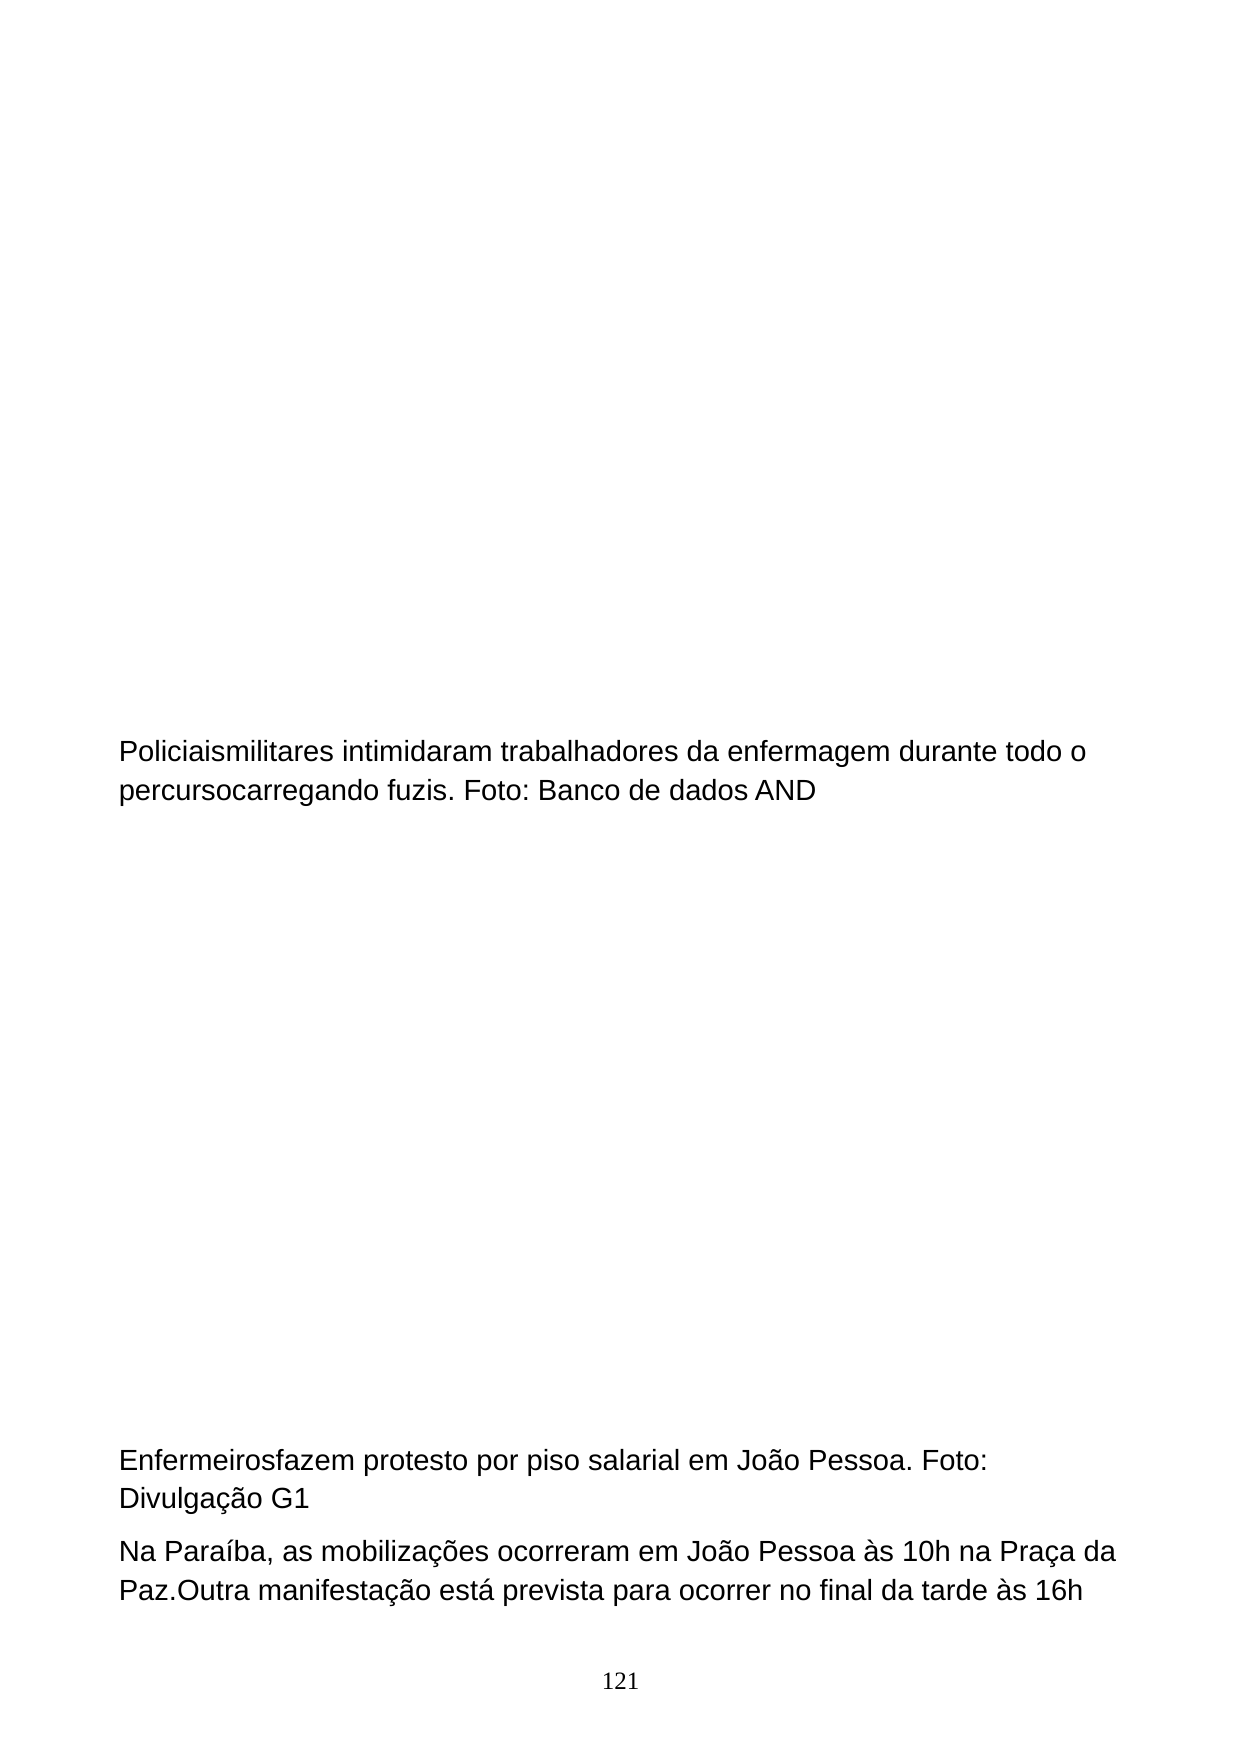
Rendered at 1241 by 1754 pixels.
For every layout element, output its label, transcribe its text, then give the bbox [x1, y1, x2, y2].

text Policiaismilitares intimidaram trabalhadores da enfermagem durante todo o percursocarregando fuzis. Foto: Banco de dados AND [118, 118, 1122, 806]
text Na Paraíba, as mobilizações ocorreram em João Pessoa às 10h na Praça da Paz.Outra manifestação está prevista para ocorrer no final da tarde às 16h [118, 1534, 1122, 1607]
text Enfermeirosfazem protesto por piso salarial em João Pessoa. Foto: Divulgação G1 [118, 826, 1122, 1515]
